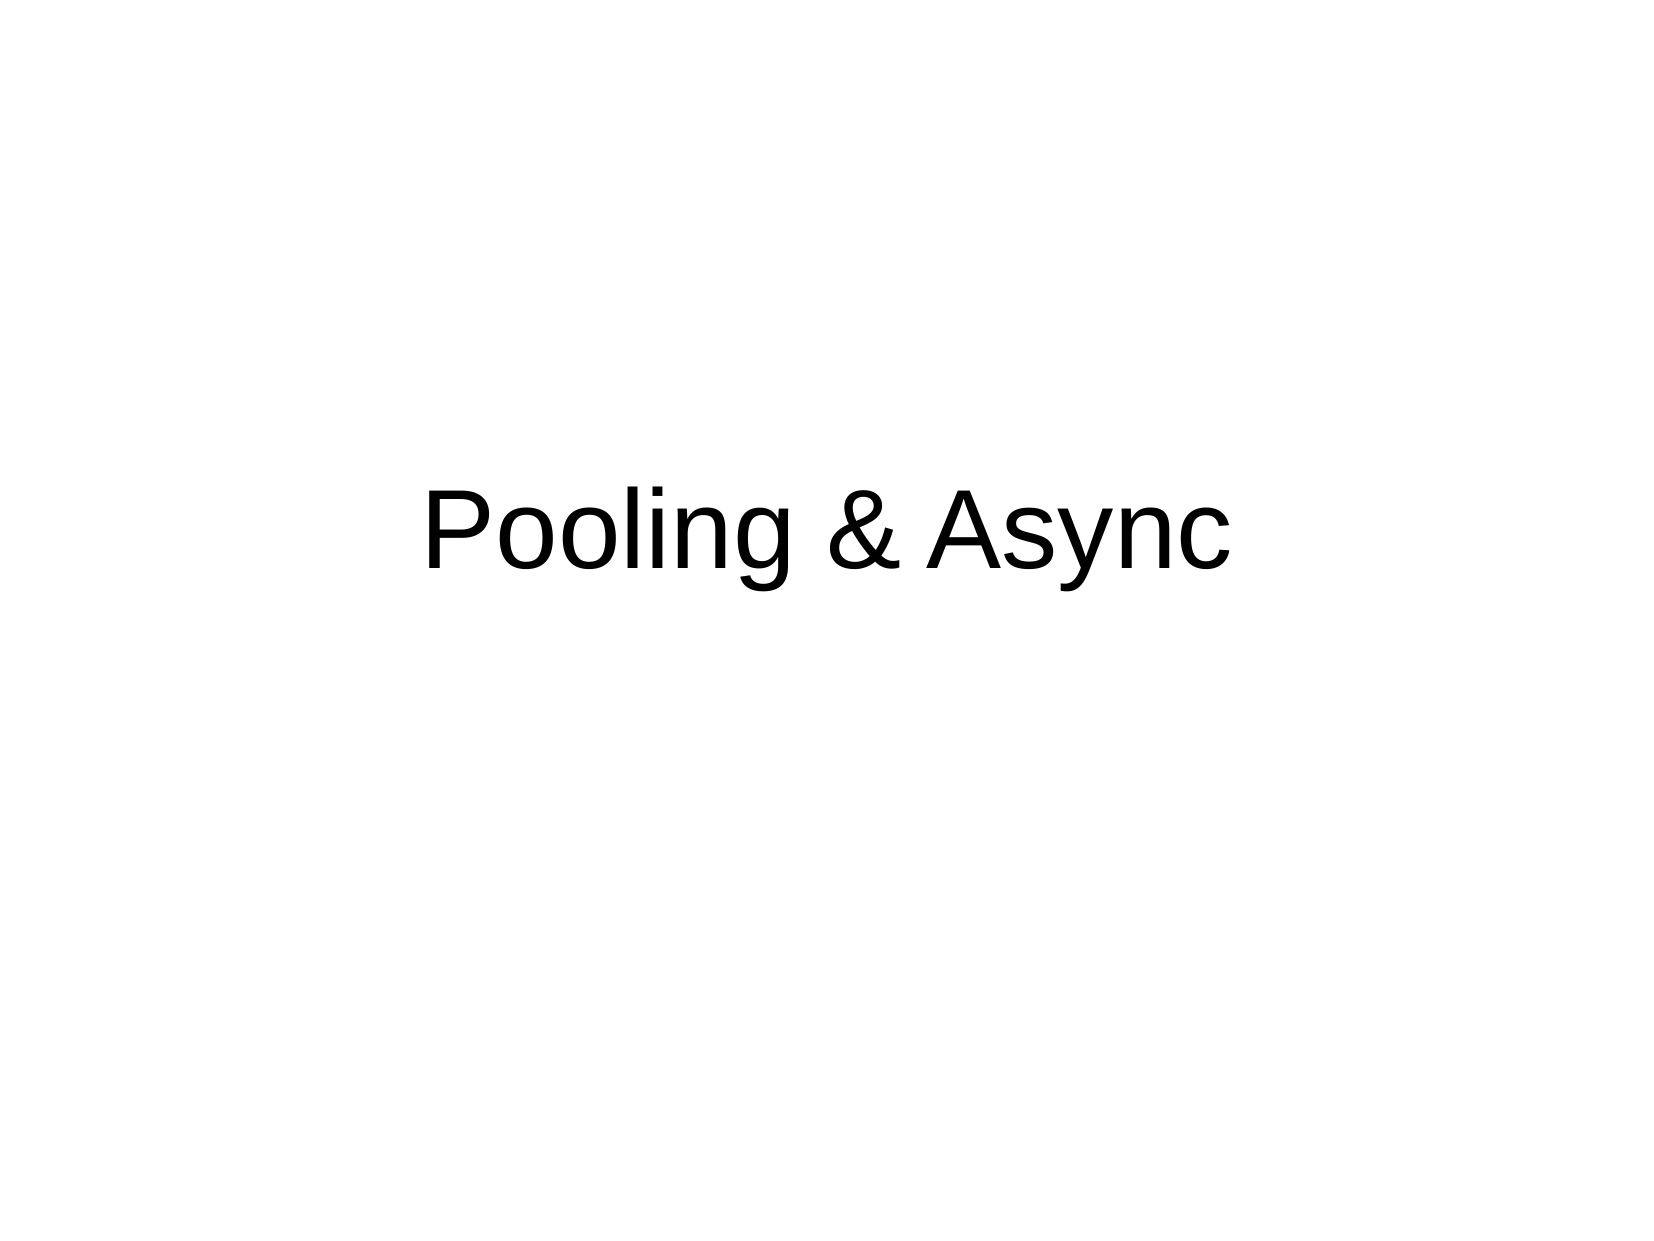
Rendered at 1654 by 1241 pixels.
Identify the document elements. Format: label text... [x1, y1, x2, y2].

subtitle Pooling & Async [82, 49, 1571, 1010]
